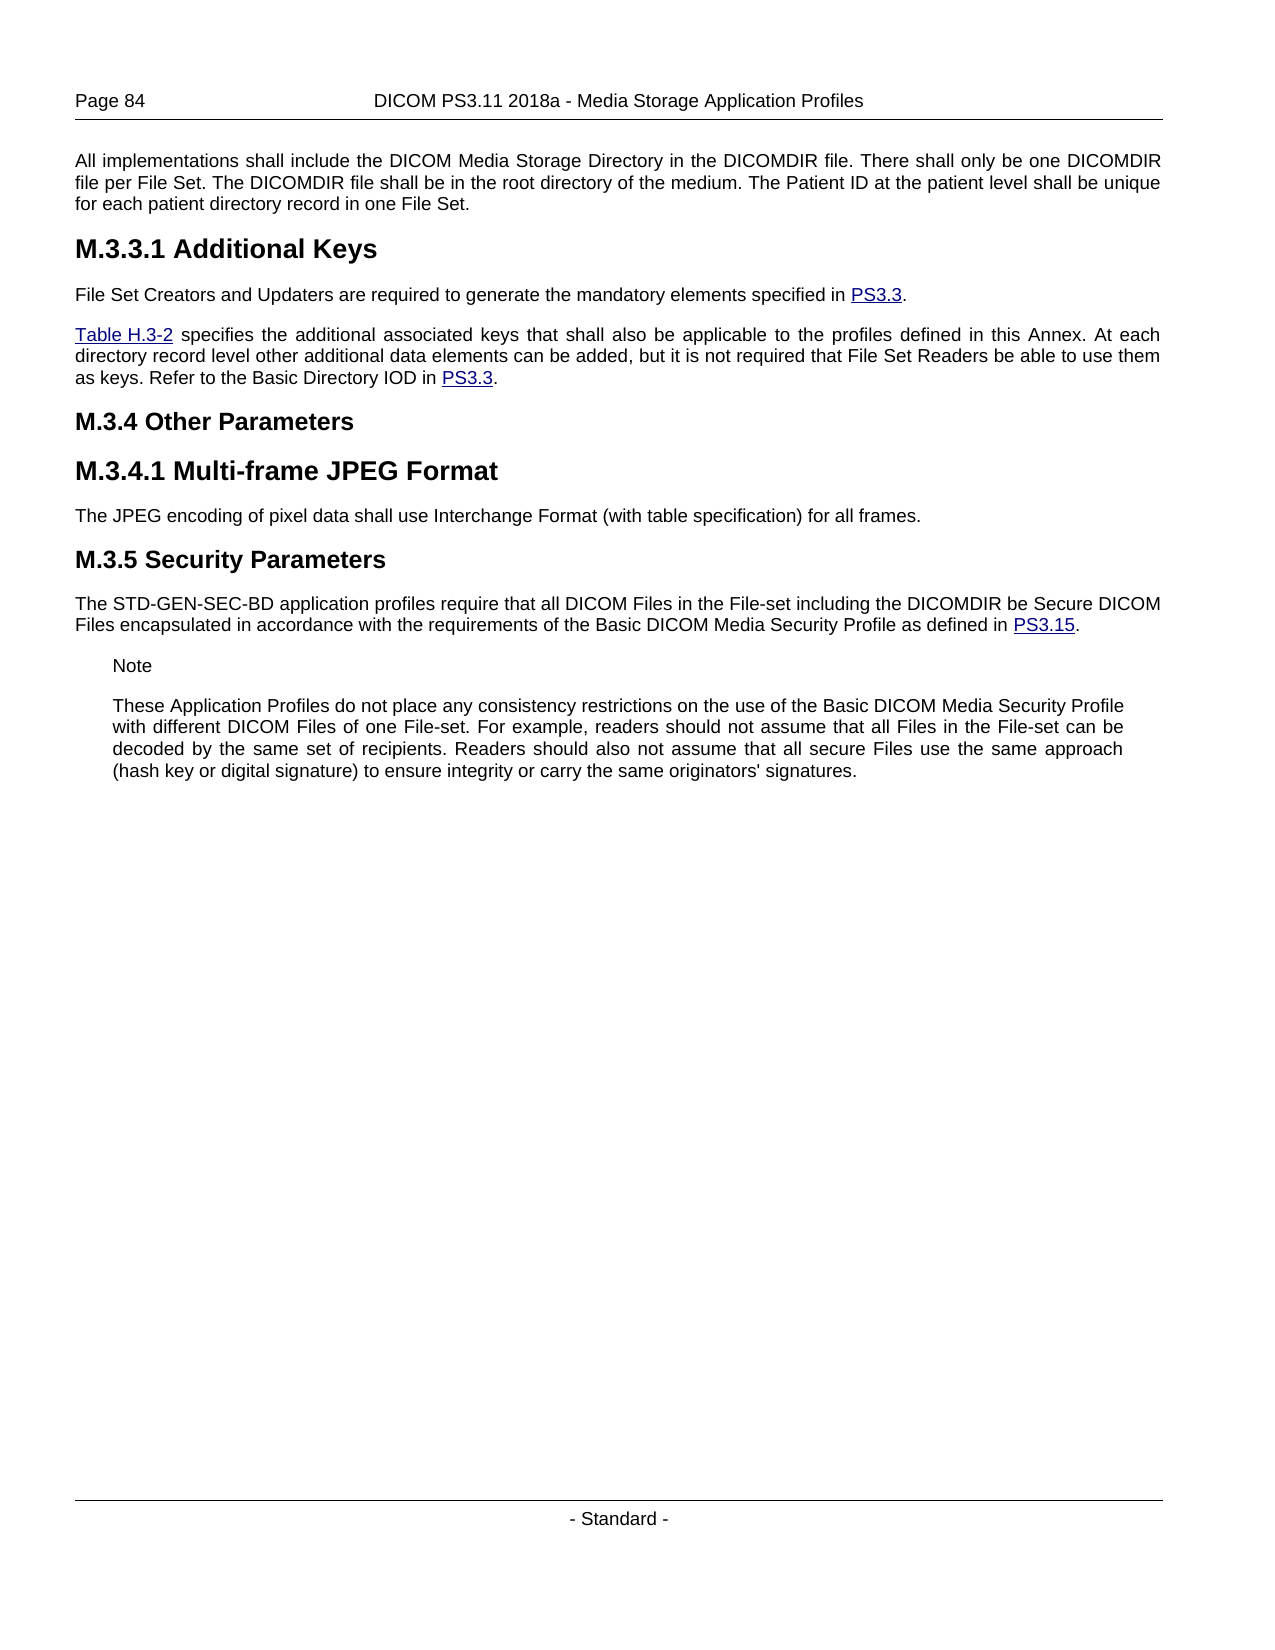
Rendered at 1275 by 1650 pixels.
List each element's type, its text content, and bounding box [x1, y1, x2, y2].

text File Set Creators and Updaters are required to generate the mandatory elements specified in PS3.3. [75, 283, 1162, 305]
text M.3.4.1 Multi-frame JPEG Format [75, 455, 1162, 486]
text M.3.3.1 Additional Keys [75, 233, 1162, 265]
text The STD-GEN-SEC-BD application profiles require that all DICOM Files in the File-set including the DICOMDIR be Secure DICOM Files encapsulated in accordance with the requirements of the Basic DICOM Media Security Profile as defined in PS3.15. [75, 592, 1162, 636]
text These Application Profiles do not place any consistency restrictions on the use of the Basic DICOM Media Security Profile with different DICOM Files of one File-set. For example, readers should not assume that all Files in the File-set can be decoded by the same set of recipients. Readers should also not assume that all secure Files use the same approach (hash key or digital signature) to ensure integrity or carry the same originators' signatures. [112, 695, 1125, 781]
text M.3.5 Security Parameters [75, 545, 1162, 574]
text M.3.4 Other Parameters [75, 407, 1162, 436]
text All implementations shall include the DICOM Media Storage Directory in the DICOMDIR file. There shall only be one DICOMDIR file per File Set. The DICOMDIR file shall be in the root directory of the medium. The Patient ID at the patient level shall be unique for each patient directory record in one File Set. [75, 150, 1162, 215]
text The JPEG encoding of pixel data shall use Interchange Format (with table specification) for all frames. [75, 505, 1162, 526]
text Note [112, 654, 1125, 676]
text Table H.3-2 specifies the additional associated keys that shall also be applicable to the profiles defined in this Annex. At each directory record level other additional data elements can be added, but it is not required that File Set Readers be able to use them as keys. Refer to the Basic Directory IOD in PS3.3. [75, 324, 1162, 388]
